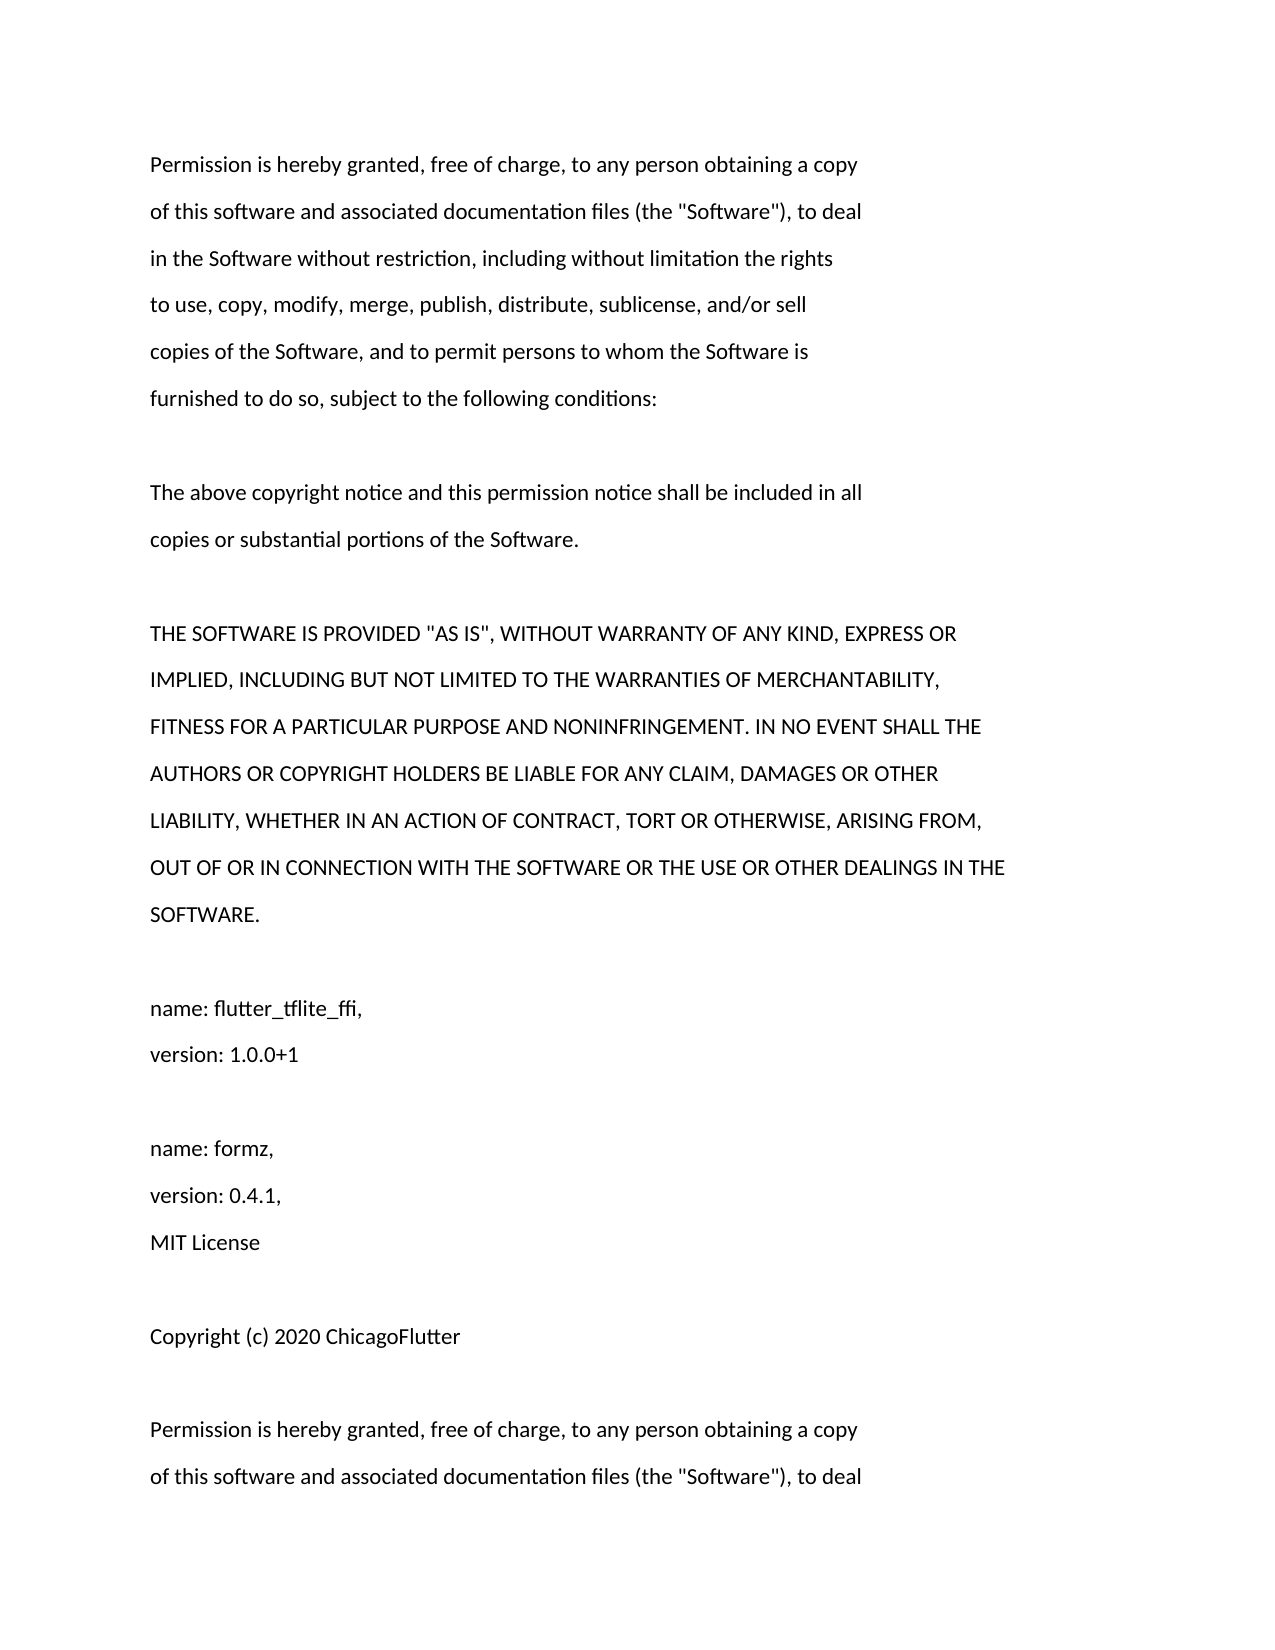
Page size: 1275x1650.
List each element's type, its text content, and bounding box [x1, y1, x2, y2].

text Permission is hereby granted, free of charge, to any person obtaining a copy [150, 1416, 1125, 1444]
text OUT OF OR IN CONNECTION WITH THE SOFTWARE OR THE USE OR OTHER DEALINGS IN THE [150, 853, 1125, 881]
text LIABILITY, WHETHER IN AN ACTION OF CONTRACT, TORT OR OTHERWISE, ARISING FROM, [150, 806, 1125, 834]
text in the Software without restriction, including without limitation the rights [150, 244, 1125, 272]
text to use, copy, modify, merge, publish, distribute, sublicense, and/or sell [150, 291, 1125, 319]
text THE SOFTWARE IS PROVIDED "AS IS", WITHOUT WARRANTY OF ANY KIND, EXPRESS OR [150, 619, 1125, 647]
text AUTHORS OR COPYRIGHT HOLDERS BE LIABLE FOR ANY CLAIM, DAMAGES OR OTHER [150, 759, 1125, 787]
text of this software and associated documentation files (the "Software"), to deal [150, 1462, 1125, 1491]
text SOFTWARE. [150, 900, 1125, 928]
text The above copyright notice and this permission notice shall be included in all [150, 478, 1125, 506]
text Permission is hereby granted, free of charge, to any person obtaining a copy [150, 150, 1125, 178]
text IMPLIED, INCLUDING BUT NOT LIMITED TO THE WARRANTIES OF MERCHANTABILITY, [150, 666, 1125, 694]
text furnished to do so, subject to the following conditions: [150, 384, 1125, 412]
text FITNESS FOR A PARTICULAR PURPOSE AND NONINFRINGEMENT. IN NO EVENT SHALL THE [150, 712, 1125, 741]
text version: 0.4.1, [150, 1181, 1125, 1209]
text copies of the Software, and to permit persons to whom the Software is [150, 337, 1125, 366]
text MIT License [150, 1228, 1125, 1256]
text name: formz, [150, 1134, 1125, 1162]
text name: flutter_tflite_ffi, [150, 994, 1125, 1022]
text of this software and associated documentation files (the "Software"), to deal [150, 197, 1125, 225]
text Copyright (c) 2020 ChicagoFlutter [150, 1322, 1125, 1350]
text version: 1.0.0+1 [150, 1041, 1125, 1069]
text copies or substantial portions of the Software. [150, 525, 1125, 553]
